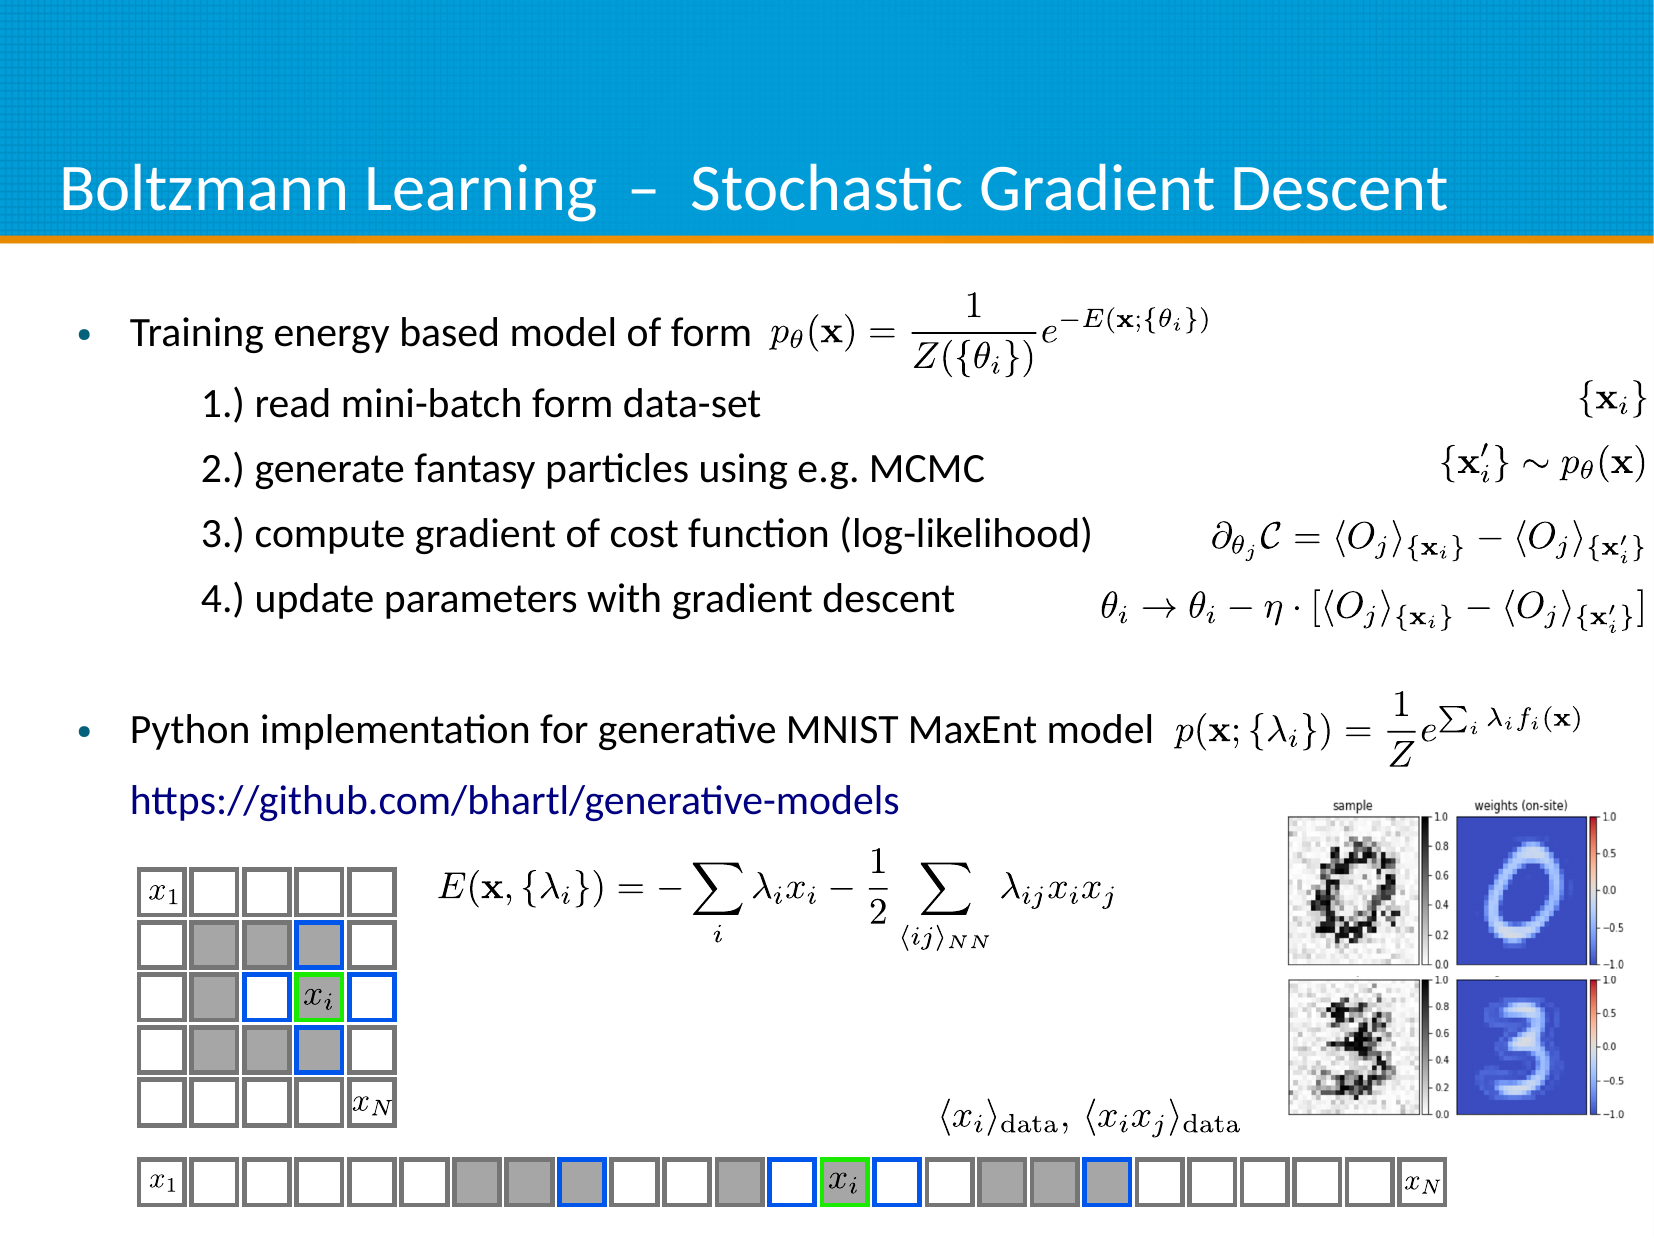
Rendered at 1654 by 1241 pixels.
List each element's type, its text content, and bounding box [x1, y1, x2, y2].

picture [0, 236, 1654, 244]
text_box [1576, 380, 1650, 418]
picture [82, 1158, 1524, 1211]
text_box [1210, 519, 1647, 564]
text_box [937, 1098, 1241, 1138]
picture [1275, 785, 1630, 1123]
text_box [1173, 690, 1583, 767]
text_box [1438, 442, 1648, 483]
text_box [436, 847, 1282, 1087]
list Training energy based model of form 1.) read mini-batch form data-set 2.) generate fantasy particles using e.g. MCMC 3.) compute gradient of cost function (log-likelihood) 4.) update parameters with gradient descent Python implementation for generative MNIST MaxEnt model https://github.com/bhartl/generative-models [59, 315, 1583, 1158]
title Boltzmann Learning – Stochastic Gradient Descent [59, 19, 1595, 227]
text_box [1100, 589, 1648, 634]
text_box [769, 292, 1211, 378]
